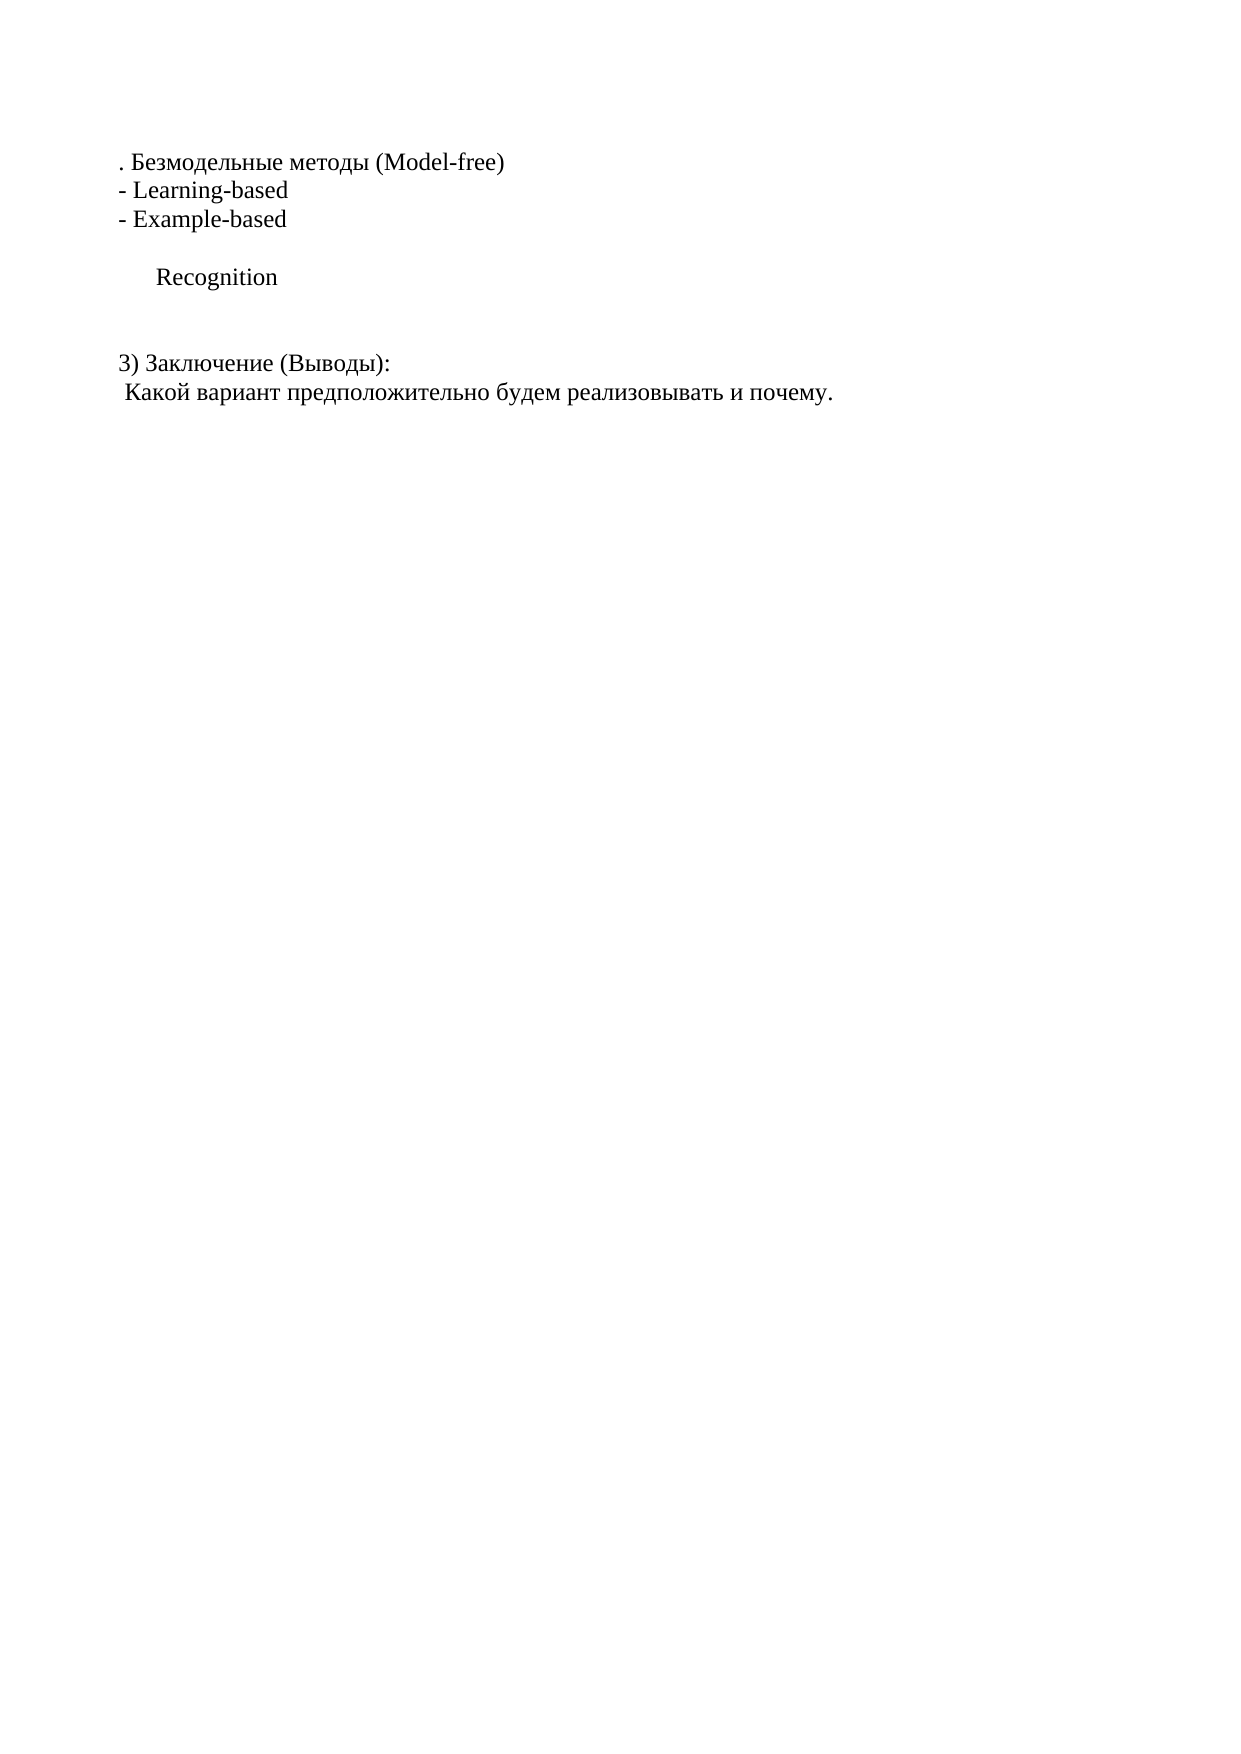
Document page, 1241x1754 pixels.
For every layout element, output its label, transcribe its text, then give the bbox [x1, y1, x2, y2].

text - Example-based [118, 204, 1122, 233]
text Какой вариант предположительно будем реализовывать и почему. [118, 377, 1122, 406]
text . Безмодельные методы (Model-free) [118, 147, 1122, 176]
text Recognition [118, 262, 1122, 291]
text - Learning-based [118, 176, 1122, 204]
text 3) Заключение (Выводы): [118, 348, 1122, 377]
